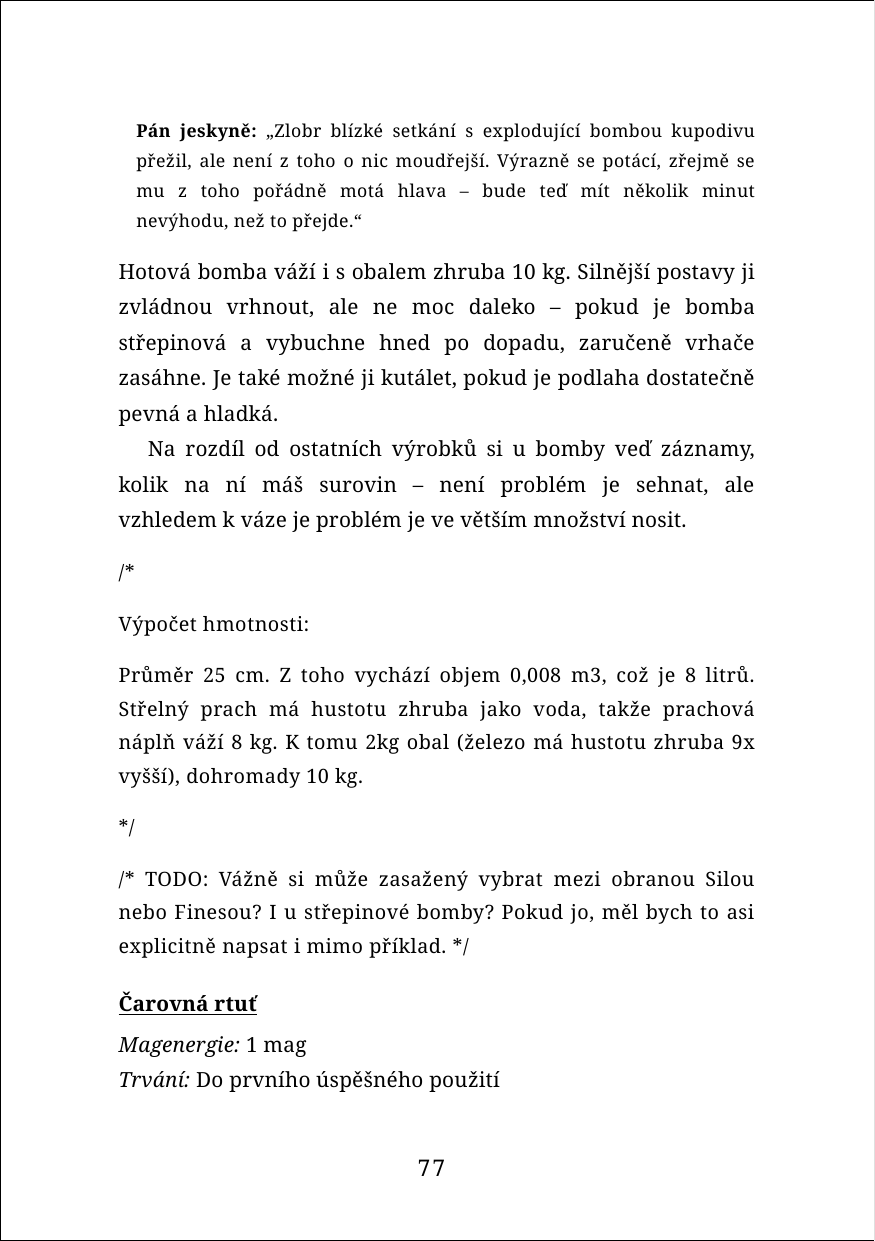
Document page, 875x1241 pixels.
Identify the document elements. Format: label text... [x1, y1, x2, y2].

text Pán jeskyně: „Zlobr blízké setkání s explodující bombou kupodivu přežil, ale není z toho o nic moudřejší. Výrazně se potácí, zřejmě se mu z toho pořádně motá hlava – bude teď mít několik minut nevýhodu, než to přejde.“ [136, 118, 756, 233]
text Výpočet hmotnosti: [118, 610, 756, 637]
text Magenergie: 1 mag Trvání: Do prvního úspěšného použití [118, 1030, 756, 1094]
text /* TODO: Vážně si může zasažený vybrat mezi obranou Silou nebo Finesou? I u střepinové bomby? Pokud jo, měl bych to asi explicitně napsat i mimo příklad. */ [118, 865, 756, 959]
text Hotová bomba váží i s obalem zhruba 10 kg. Silnější postavy ji zvládnou vrhnout, ale ne moc daleko – pokud je bomba střepinová a vybuchne hned po dopadu, zaručeně vrhače zasáhne. Je také možné ji kutálet, pokud je podlaha dostatečně pevná a hladká. Na rozdíl od ostatních výrobků si u bomby veď záznamy, kolik na ní máš surovin – není problém je sehnat, ale vzhledem k váze je problém je ve větším množství nosit. [118, 257, 756, 534]
text Průměr 25 cm. Z toho vychází objem 0,008 m3, což je 8 litrů. Střelný prach má hustotu zhruba jako voda, takže prachová náplň váží 8 kg. K tomu 2kg obal (železo má hustotu zhruba 9x vyšší), dohromady 10 kg. [118, 661, 756, 789]
subtitle Čarovná rtuť [118, 989, 756, 1018]
text /* [118, 559, 756, 586]
text */ [118, 814, 756, 841]
